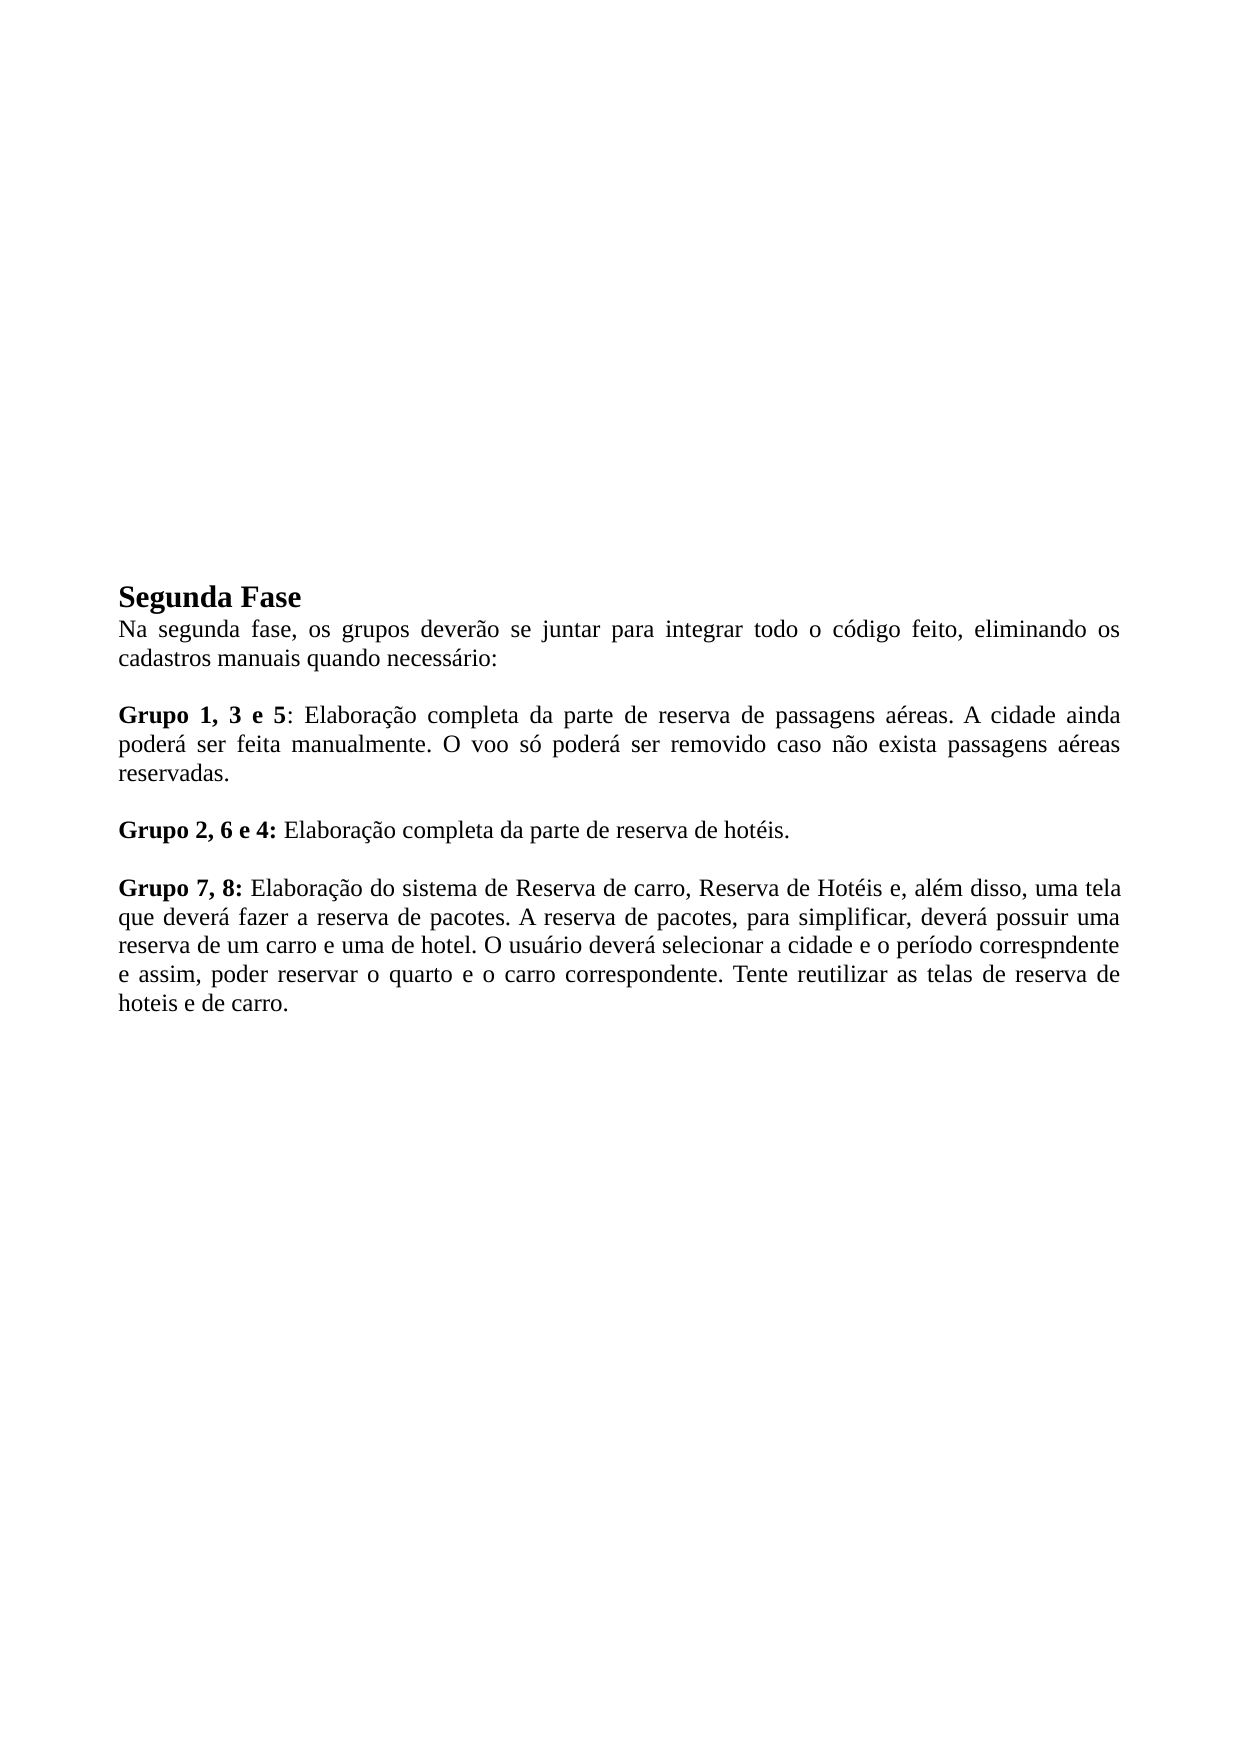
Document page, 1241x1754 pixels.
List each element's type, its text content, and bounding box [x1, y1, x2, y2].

text Grupo 7, 8: Elaboração do sistema de Reserva de carro, Reserva de Hotéis e, além disso, uma tela que deverá fazer a reserva de pacotes. A reserva de pacotes, para simplificar, deverá possuir uma reserva de um carro e uma de hotel. O usuário deverá selecionar a cidade e o período correspndente e assim, poder reservar o quarto e o carro correspondente. Tente reutilizar as telas de reserva de hoteis e de carro. [118, 873, 1122, 1017]
text Grupo 1, 3 e 5: Elaboração completa da parte de reserva de passagens aéreas. A cidade ainda poderá ser feita manualmente. O voo só poderá ser removido caso não exista passagens aéreas reservadas. [118, 700, 1122, 787]
text Segunda Fase [118, 578, 1122, 614]
text Na segunda fase, os grupos deverão se juntar para integrar todo o código feito, eliminando os cadastros manuais quando necessário: [118, 614, 1122, 672]
text Grupo 2, 6 e 4: Elaboração completa da parte de reserva de hotéis. [118, 815, 1122, 844]
